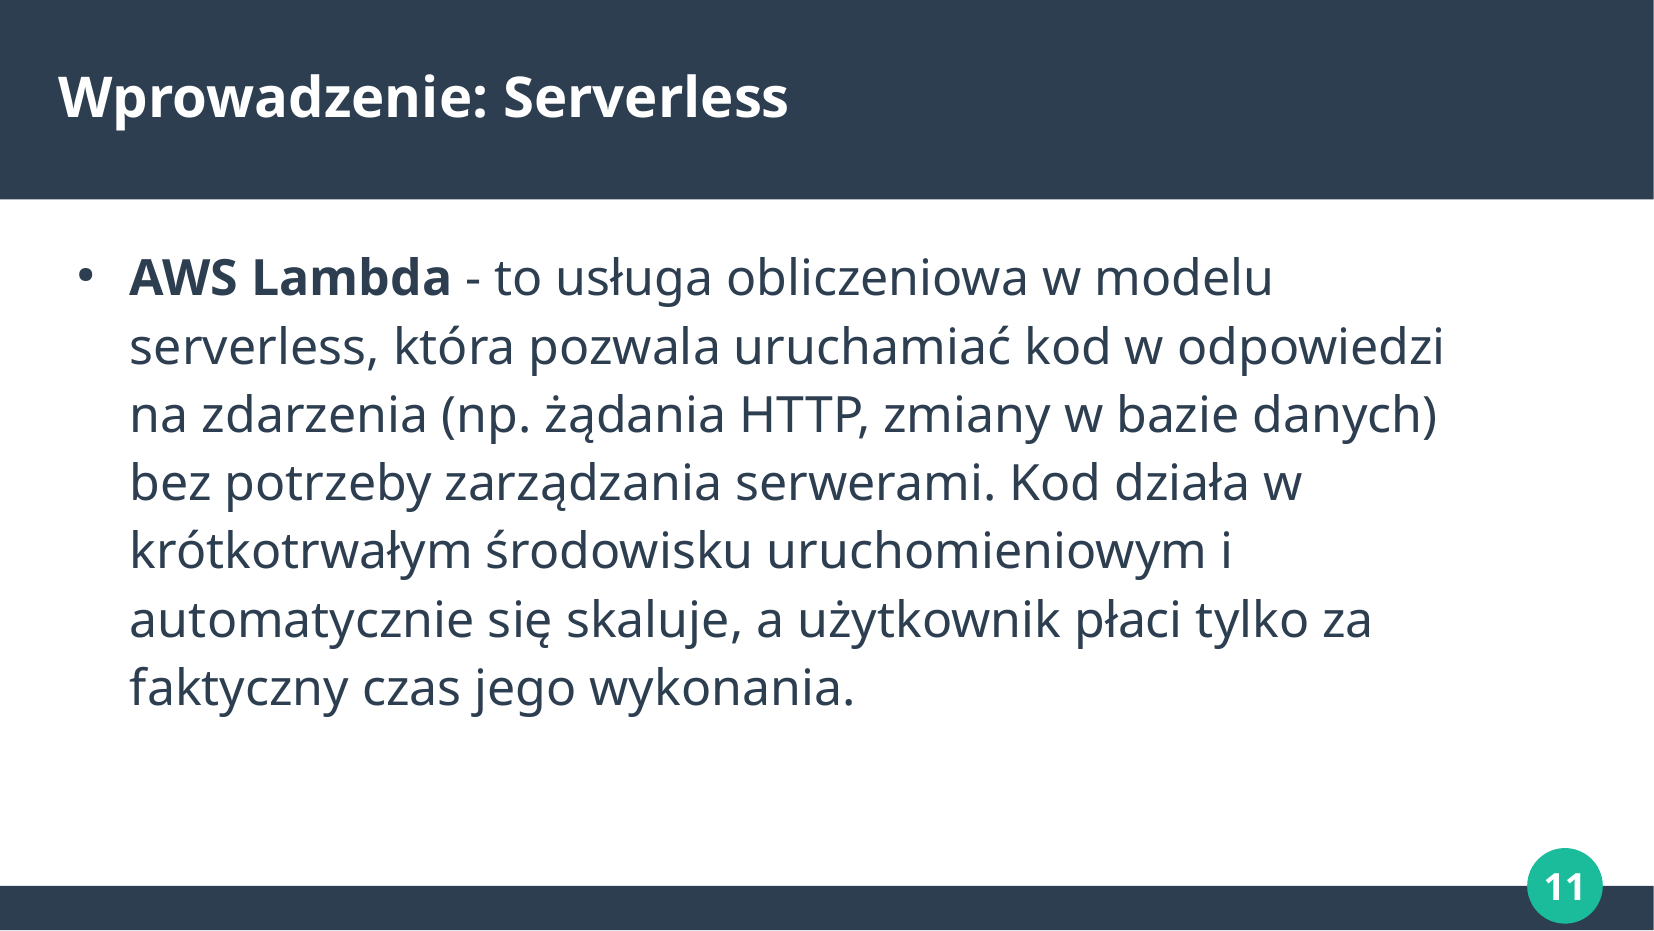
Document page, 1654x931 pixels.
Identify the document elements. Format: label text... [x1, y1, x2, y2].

title Wprowadzenie: Serverless [59, 37, 1595, 156]
list AWS Lambda - to usługa obliczeniowa w modelu serverless, która pozwala uruchamiać kod w odpowiedzi na zdarzenia (np. żądania HTTP, zmiany w bazie danych) bez potrzeby zarządzania serwerami. Kod działa w krótkotrwałym środowisku uruchomieniowym i automatycznie się skaluje, a użytkownik płaci tylko za faktyczny czas jego wykonania. [59, 242, 1501, 863]
